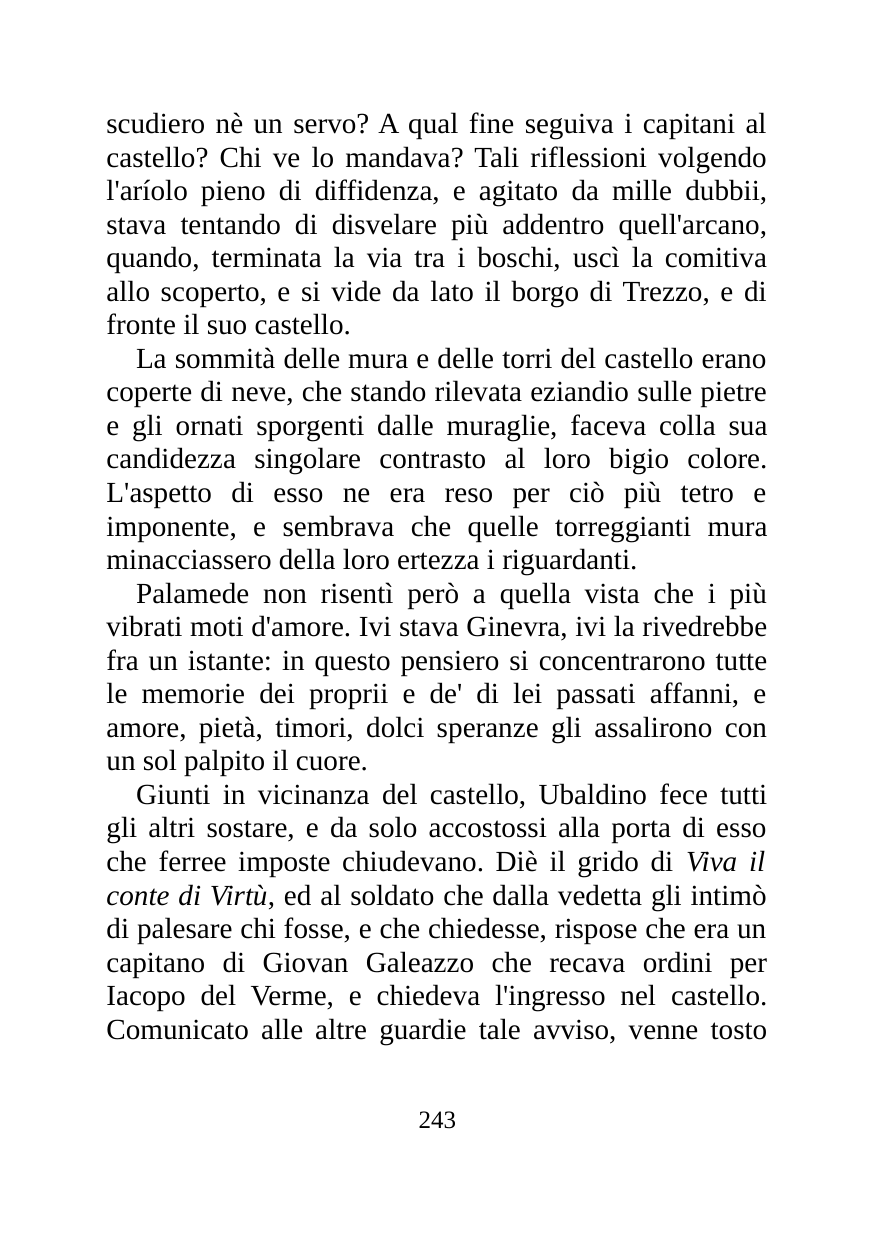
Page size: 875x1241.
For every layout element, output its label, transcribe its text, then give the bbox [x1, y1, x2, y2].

text scudiero nè un servo? A qual fine seguiva i capitani al castello? Chi ve lo mandava? Tali riflessioni volgendo l'aríolo pieno di diffidenza, e agitato da mille dubbii, stava tentando di disvelare più addentro quell'arcano, quando, terminata la via tra i boschi, uscì la comitiva allo scoperto, e si vide da lato il borgo di Trezzo, e di fronte il suo castello. [106, 106, 768, 341]
text Palamede non risentì però a quella vista che i più vibrati moti d'amore. Ivi stava Ginevra, ivi la rivedrebbe fra un istante: in questo pensiero si concentrarono tutte le memorie dei proprii e de' di lei passati affanni, e amore, pietà, timori, dolci speranze gli assalirono con un sol palpito il cuore. [106, 576, 768, 777]
text La sommità delle mura e delle torri del castello erano coperte di neve, che stando rilevata eziandio sulle pietre e gli ornati sporgenti dalle muraglie, faceva colla sua candidezza singolare contrasto al loro bigio colore. L'aspetto di esso ne era reso per ciò più tetro e imponente, e sembrava che quelle torreggianti mura minacciassero della loro ertezza i riguardanti. [106, 341, 768, 576]
text Giunti in vicinanza del castello, Ubaldino fece tutti gli altri sostare, e da solo accostossi alla porta di esso che ferree imposte chiudevano. Diè il grido di Viva il conte di Virtù, ed al soldato che dalla vedetta gli intimò di palesare chi fosse, e che chiedesse, rispose che era un capitano di Giovan Galeazzo che recava ordini per Iacopo del Verme, e chiedeva l'ingresso nel castello. Comunicato alle altre guardie tale avviso, venne tosto [106, 777, 768, 1045]
